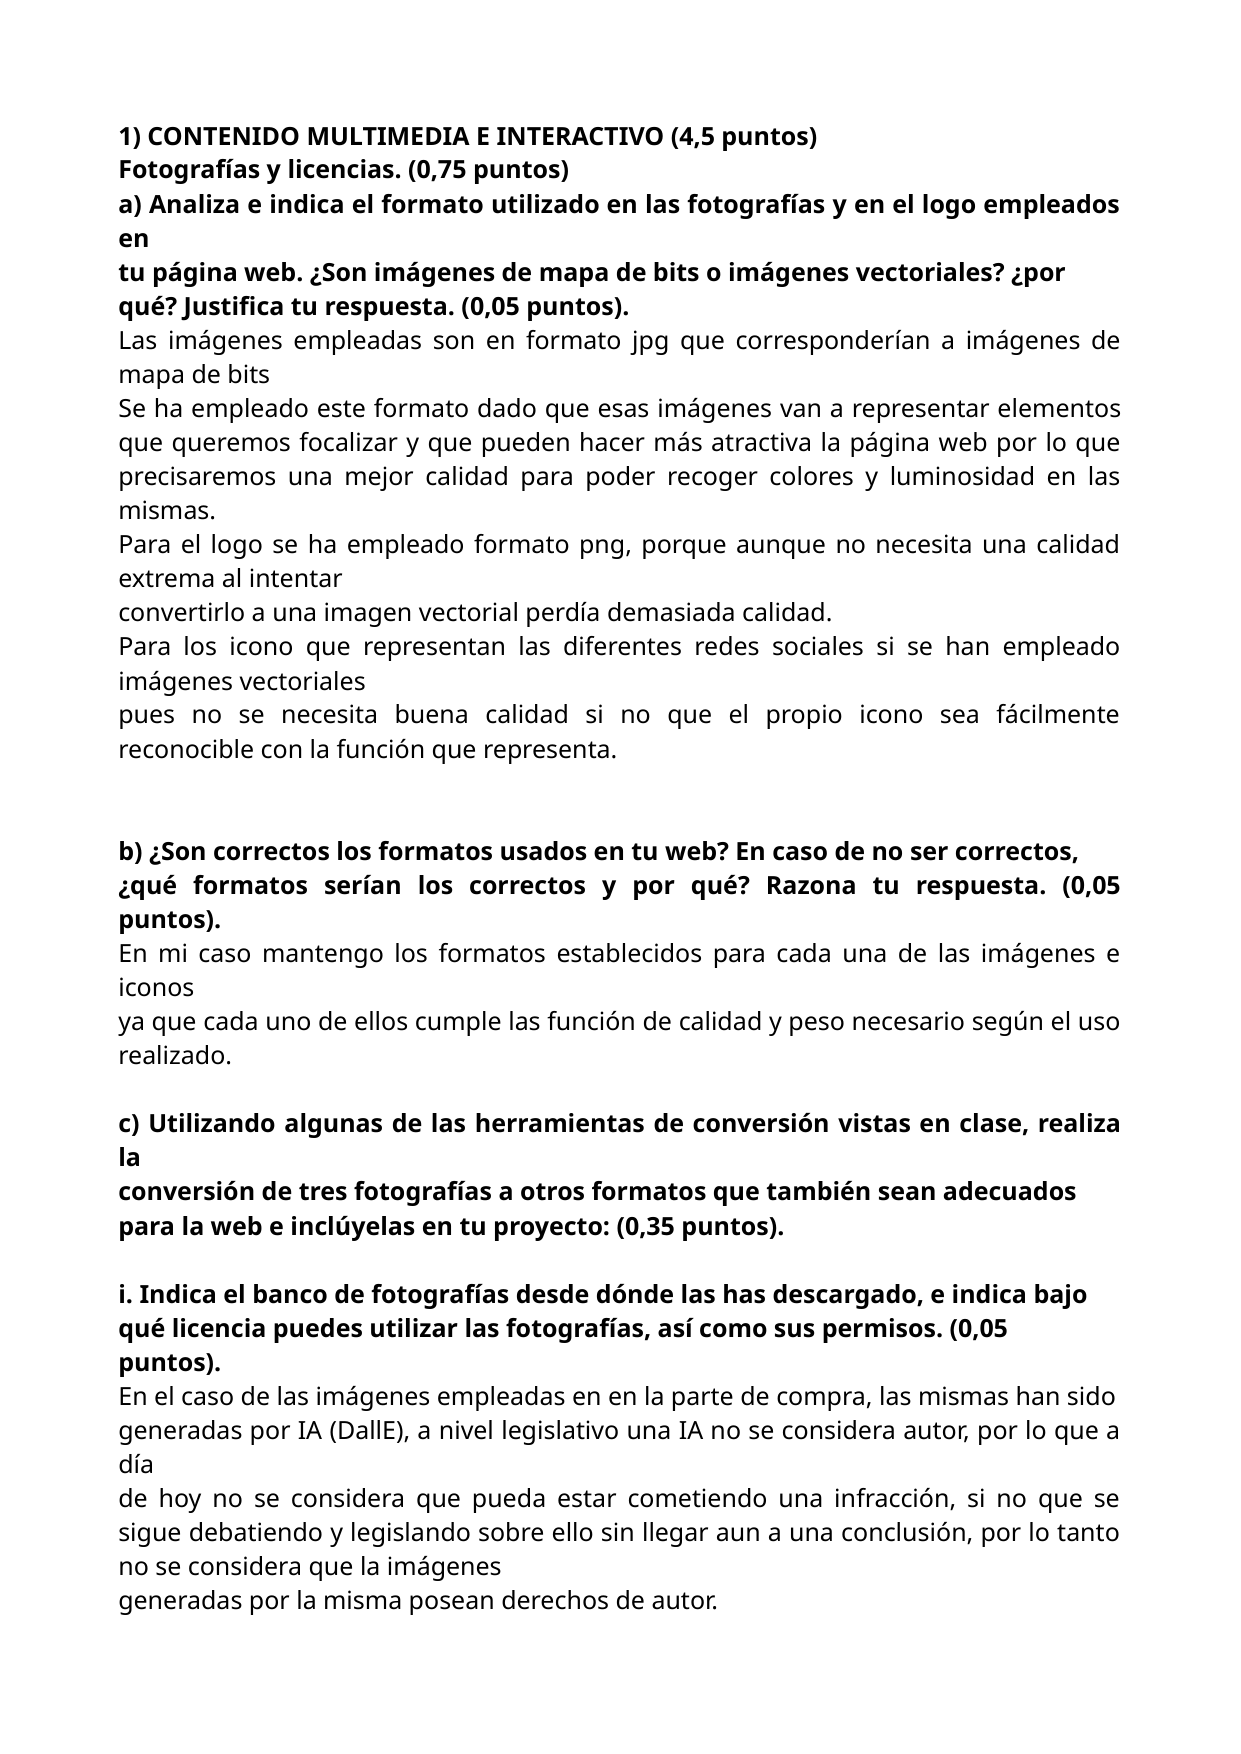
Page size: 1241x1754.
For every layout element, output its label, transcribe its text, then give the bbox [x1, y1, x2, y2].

text para la web e inclúyelas en tu proyecto: (0,35 puntos). [118, 1208, 1122, 1242]
text i. Indica el banco de fotografías desde dónde las has descargado, e indica bajo [118, 1276, 1122, 1310]
text Se ha empleado este formato dado que esas imágenes van a representar elementos que queremos focalizar y que pueden hacer más atractiva la página web por lo que precisaremos una mejor calidad para poder recoger colores y luminosidad en las mismas. [118, 391, 1122, 527]
text ya que cada uno de ellos cumple las función de calidad y peso necesario según el uso realizado. [118, 1004, 1122, 1072]
text a) Analiza e indica el formato utilizado en las fotografías y en el logo empleados en [118, 186, 1122, 254]
text pues no se necesita buena calidad si no que el propio icono sea fácilmente reconocible con la función que representa. [118, 697, 1122, 765]
text convertirlo a una imagen vectorial perdía demasiada calidad. [118, 595, 1122, 629]
text tu página web. ¿Son imágenes de mapa de bits o imágenes vectoriales? ¿por [118, 254, 1122, 288]
text puntos). [118, 1344, 1122, 1378]
text En mi caso mantengo los formatos establecidos para cada una de las imágenes e iconos [118, 936, 1122, 1004]
text de hoy no se considera que pueda estar cometiendo una infracción, si no que se sigue debatiendo y legislando sobre ello sin llegar aun a una conclusión, por lo tanto no se considera que la imágenes [118, 1481, 1122, 1583]
text qué? Justifica tu respuesta. (0,05 puntos). [118, 288, 1122, 322]
text Las imágenes empleadas son en formato jpg que corresponderían a imágenes de mapa de bits [118, 322, 1122, 391]
text Fotografías y licencias. (0,75 puntos) [118, 152, 1122, 186]
text En el caso de las imágenes empleadas en en la parte de compra, las mismas han sido [118, 1378, 1122, 1412]
text Para el logo se ha empleado formato png, porque aunque no necesita una calidad extrema al intentar [118, 527, 1122, 595]
text qué licencia puedes utilizar las fotografías, así como sus permisos. (0,05 [118, 1310, 1122, 1344]
text generadas por IA (DallE), a nivel legislativo una IA no se considera autor, por lo que a día [118, 1412, 1122, 1481]
text conversión de tres fotografías a otros formatos que también sean adecuados [118, 1174, 1122, 1208]
text 1) CONTENIDO MULTIMEDIA E INTERACTIVO (4,5 puntos) [118, 118, 1122, 152]
text generadas por la misma posean derechos de autor. [118, 1583, 1122, 1617]
text ¿qué formatos serían los correctos y por qué? Razona tu respuesta. (0,05 puntos). [118, 867, 1122, 936]
text c) Utilizando algunas de las herramientas de conversión vistas en clase, realiza la [118, 1106, 1122, 1174]
text b) ¿Son correctos los formatos usados en tu web? En caso de no ser correctos, [118, 833, 1122, 867]
text Para los icono que representan las diferentes redes sociales si se han empleado imágenes vectoriales [118, 629, 1122, 697]
